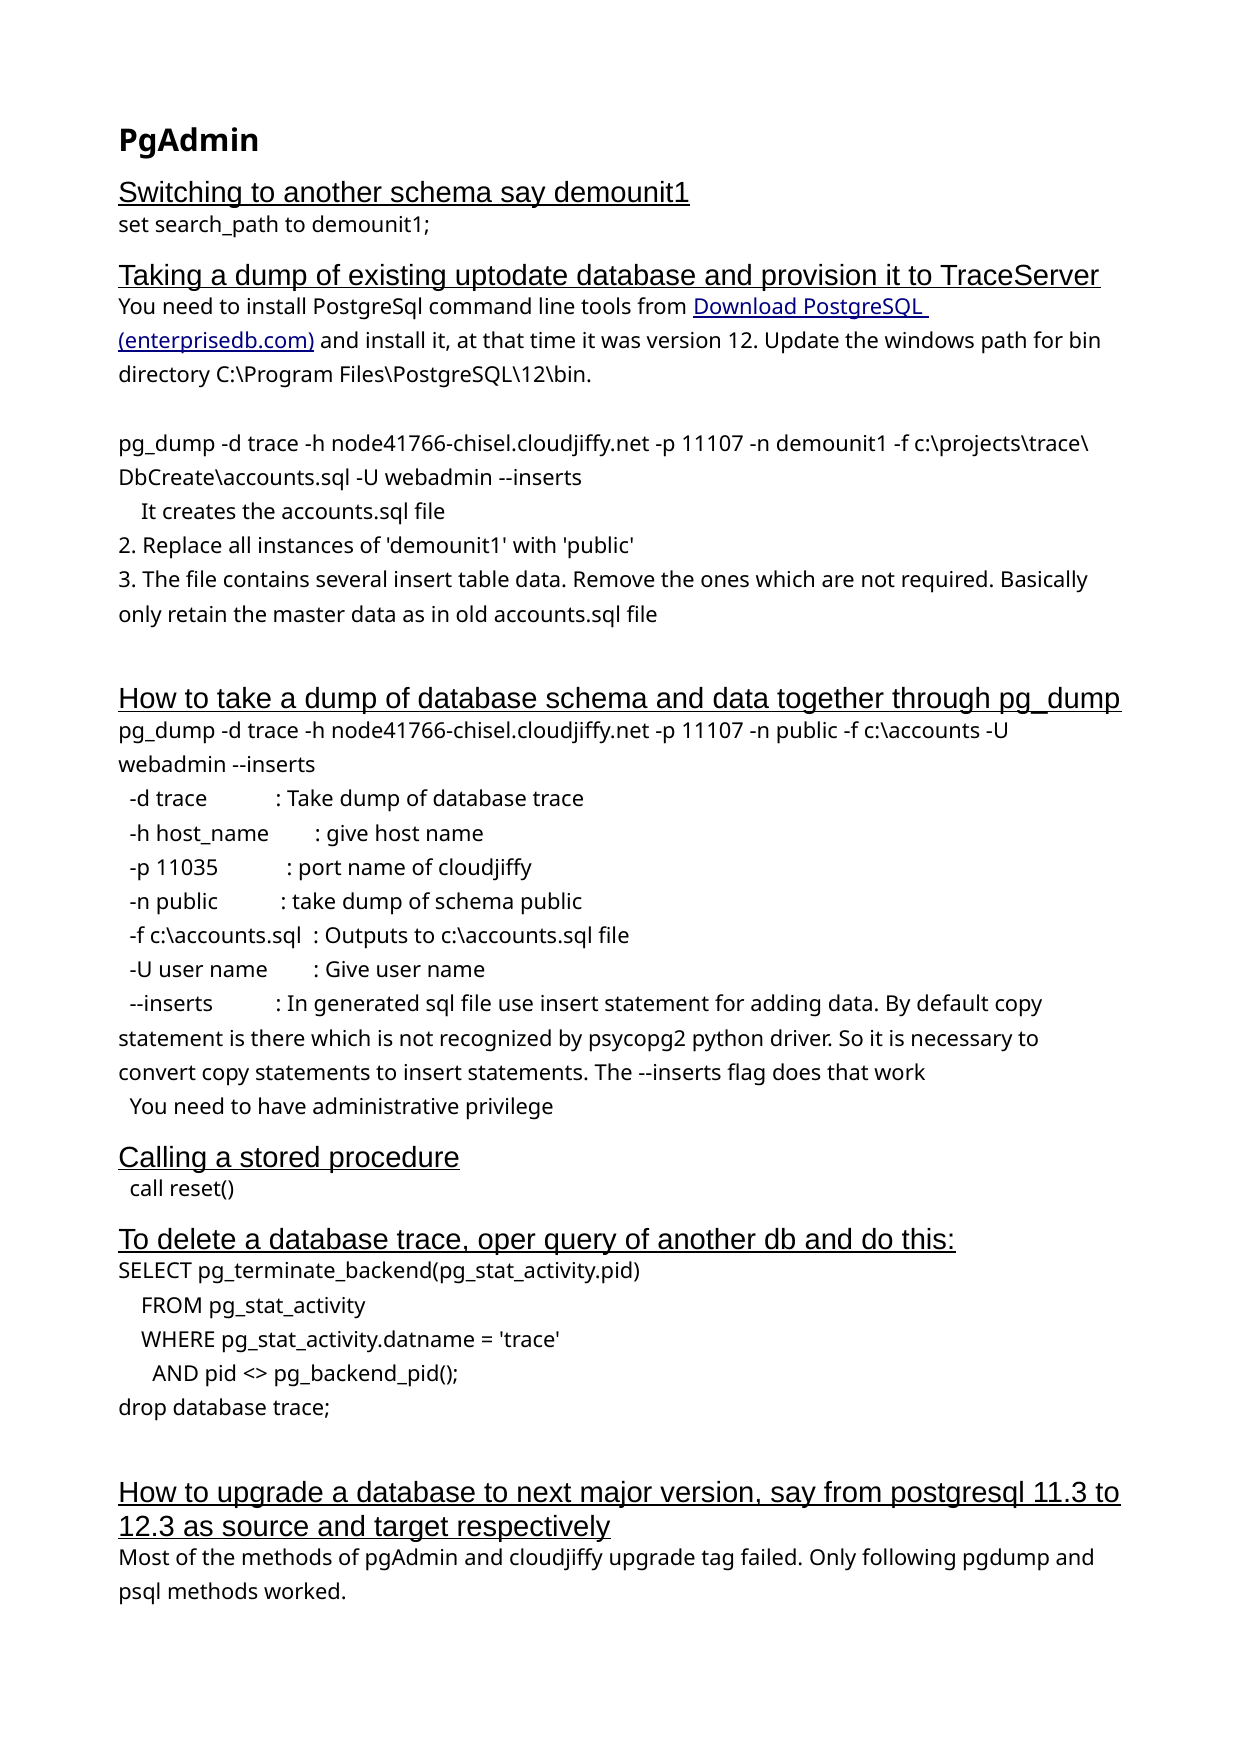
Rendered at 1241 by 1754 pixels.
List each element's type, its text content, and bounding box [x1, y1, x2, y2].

text drop database trace; [118, 1392, 1122, 1422]
text -h host_name : give host name [118, 818, 1122, 847]
text You need to install PostgreSql command line tools from Download PostgreSQL (enterprisedb.com) and install it, at that time it was version 12. Update the windows path for bin directory C:\Program Files\PostgreSQL\12\bin. [118, 291, 1122, 389]
text --inserts : In generated sql file use insert statement for adding data. By default copy statement is there which is not recognized by psycopg2 python driver. So it is necessary to convert copy statements to insert statements. The --inserts flag does that work [118, 988, 1122, 1087]
text 2. Replace all instances of 'demounit1' with 'public' [118, 530, 1122, 560]
text pg_dump -d trace -h node41766-chisel.cloudjiffy.net -p 11107 -n public -f c:\accounts -U webadmin --inserts [118, 715, 1122, 779]
text AND pid <> pg_backend_pid(); [118, 1358, 1122, 1388]
text -n public : take dump of schema public [118, 886, 1122, 916]
text It creates the accounts.sql file [118, 496, 1122, 526]
subtitle PgAdmin [118, 118, 1122, 161]
subtitle How to upgrade a database to next major version, say from postgresql 11.3 to 12.3 as source and target respectively [118, 1475, 1122, 1542]
text Most of the methods of pgAdmin and cloudjiffy upgrade tag failed. Only following pgdump and psql methods worked. [118, 1542, 1122, 1606]
text set search_path to demounit1; [118, 209, 1122, 239]
text SELECT pg_terminate_backend(pg_stat_activity.pid) [118, 1256, 1122, 1285]
text You need to have administrative privilege [118, 1091, 1122, 1121]
text 3. The file contains several insert table data. Remove the ones which are not required. Basically only retain the master data as in old accounts.sql file [118, 564, 1122, 628]
text call reset() [118, 1173, 1122, 1203]
text -p 11035 : port name of cloudjiffy [118, 852, 1122, 882]
text -f c:\accounts.sql : Outputs to c:\accounts.sql file [118, 920, 1122, 950]
text -d trace : Take dump of database trace [118, 783, 1122, 813]
text FROM pg_stat_activity [118, 1290, 1122, 1319]
text WHERE pg_stat_activity.datname = 'trace' [118, 1324, 1122, 1354]
subtitle Switching to another schema say demounit1 [118, 175, 1122, 209]
text -U user name : Give user name [118, 954, 1122, 984]
subtitle To delete a database trace, oper query of another db and do this: [118, 1222, 1122, 1256]
subtitle Taking a dump of existing uptodate database and provision it to TraceServer [118, 258, 1122, 291]
text pg_dump -d trace -h node41766-chisel.cloudjiffy.net -p 11107 -n demounit1 -f c:\projects\trace\DbCreate\accounts.sql -U webadmin --inserts [118, 428, 1122, 492]
subtitle Calling a stored procedure [118, 1140, 1122, 1173]
subtitle How to take a dump of database schema and data together through pg_dump [118, 682, 1122, 711]
